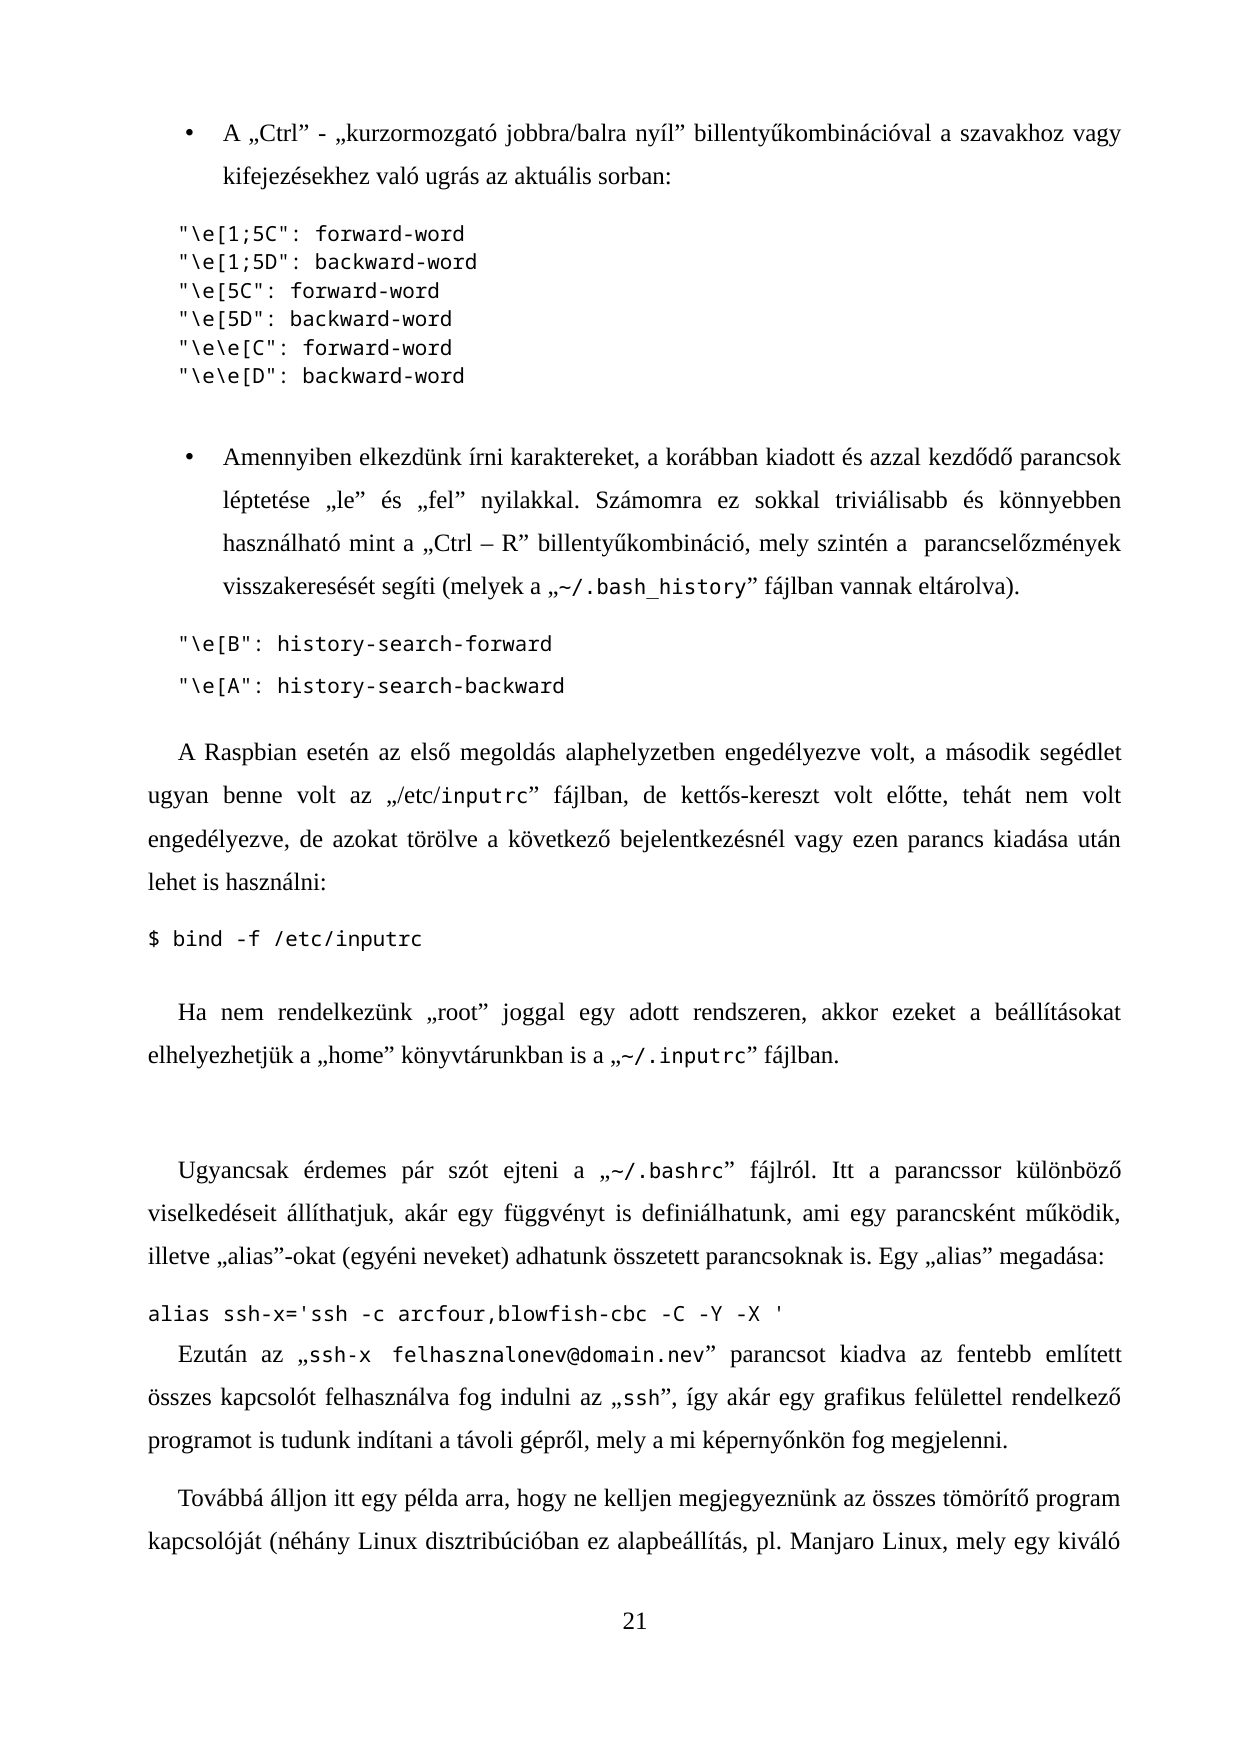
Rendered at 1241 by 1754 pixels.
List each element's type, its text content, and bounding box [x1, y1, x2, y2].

list "\e[B": history-search-forward [177, 629, 1122, 657]
text alias ssh-x='ssh -c arcfour,blowfish-cbc -C -Y -X ' [148, 1299, 1122, 1328]
list "\e[A": history-search-backward [177, 671, 1122, 700]
text Ezután az „ssh-x felhasznalonev@domain.nev” parancsot kiadva az fentebb említett összes kapcsolót felhasználva fog indulni az „ssh”, így akár egy grafikus felülettel rendelkező programot is tudunk indítani a távoli gépről, mely a mi képernyőnkön fog megjelenni. [148, 1339, 1122, 1454]
text Továbbá álljon itt egy példa arra, hogy ne kelljen megjegyeznünk az összes tömörítő program kapcsolóját (néhány Linux disztribúcióban ez alapbeállítás, pl. Manjaro Linux, mely egy kiváló [148, 1483, 1122, 1555]
text "\e[1;5C": forward-word "\e[1;5D": backward-word "\e[5C": forward-word "\e[5D": backward-word "\e\e[C": forward-word "\e\e[D": backward-word [148, 219, 1122, 389]
text Ugyancsak érdemes pár szót ejteni a „~/.bashrc” fájlról. Itt a parancssor különböző viselkedéseit állíthatjuk, akár egy függvényt is definiálhatunk, ami egy parancsként működik, illetve „alias”-okat (egyéni neveket) adhatunk összetett parancsoknak is. Egy „alias” megadása: [148, 1155, 1122, 1270]
text Ha nem rendelkezünk „root” joggal egy adott rendszeren, akkor ezeket a beállításokat elhelyezhetjük a „home” könyvtárunkban is a „~/.inputrc” fájlban. [148, 997, 1122, 1068]
text $ bind -f /etc/inputrc [148, 924, 1093, 953]
list A „Ctrl” - „kurzormozgató jobbra/balra nyíl” billentyűkombinációval a szavakhoz vagy kifejezésekhez való ugrás az aktuális sorban: [185, 118, 1122, 190]
text A Raspbian esetén az első megoldás alaphelyzetben engedélyezve volt, a második segédlet ugyan benne volt az „/etc/inputrc” fájlban, de kettős-kereszt volt előtte, tehát nem volt engedélyezve, de azokat törölve a következő bejelentkezésnél vagy ezen parancs kiadása után lehet is használni: [148, 737, 1122, 896]
list Amennyiben elkezdünk írni karaktereket, a korábban kiadott és azzal kezdődő parancsok léptetése „le” és „fel” nyilakkal. Számomra ez sokkal triviálisabb és könnyebben használható mint a „Ctrl – R” billentyűkombináció, mely szintén a parancselőzmények visszakeresését segíti (melyek a „~/.bash_history” fájlban vannak eltárolva). [185, 442, 1122, 600]
